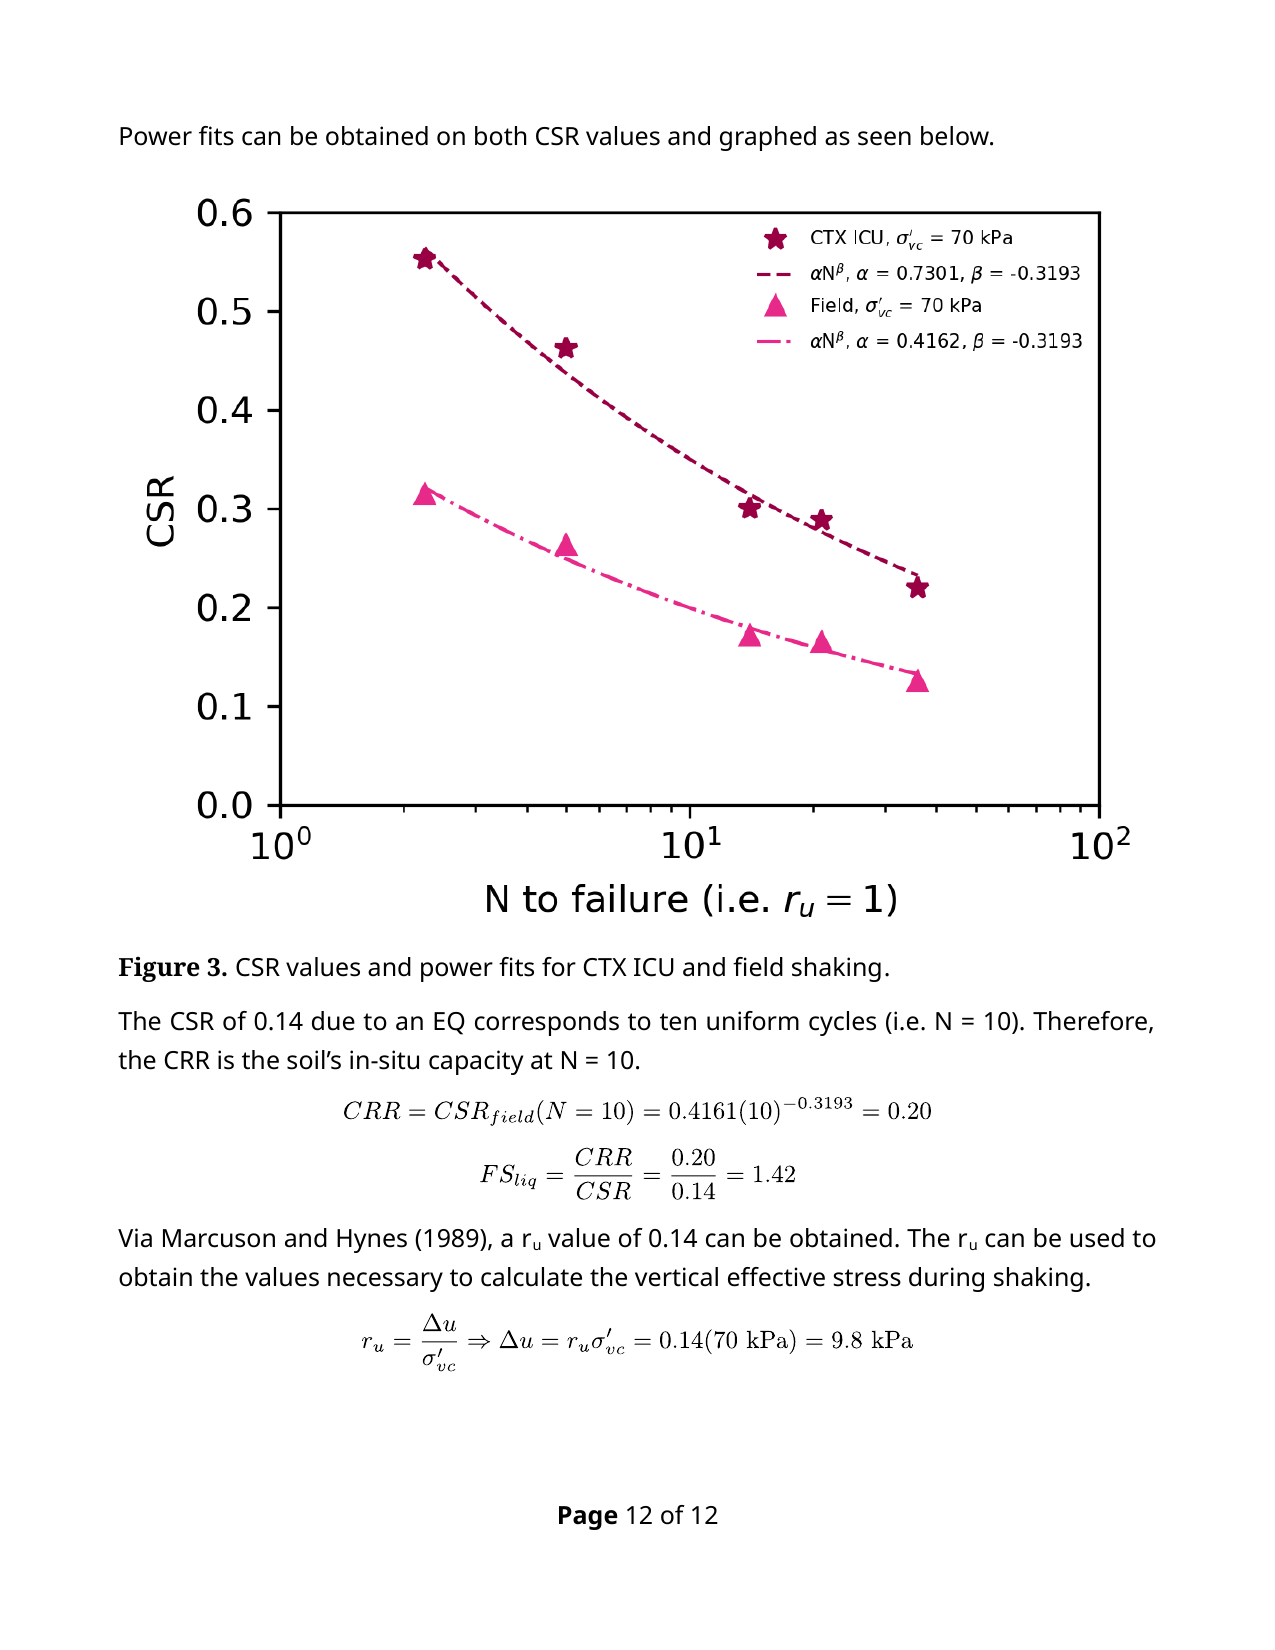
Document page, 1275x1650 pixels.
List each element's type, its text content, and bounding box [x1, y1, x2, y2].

picture [118, 171, 1157, 945]
text Via Marcuson and Hynes (1989), a ru value of 0.14 can be obtained. The ru can be used to obtain the values necessary to calculate the vertical effective stress during shaking. [118, 1220, 1157, 1294]
text Power fits can be obtained on both CSR values and graphed as seen below. [118, 118, 1157, 152]
text Figure 3. CSR values and power fits for CTX ICU and field shaking. [118, 945, 1157, 983]
text The CSR of 0.14 due to an EQ corresponds to ten uniform cycles (i.e. N = 10). Therefore, the CRR is the soil’s in-situ capacity at N = 10. [118, 1003, 1157, 1076]
